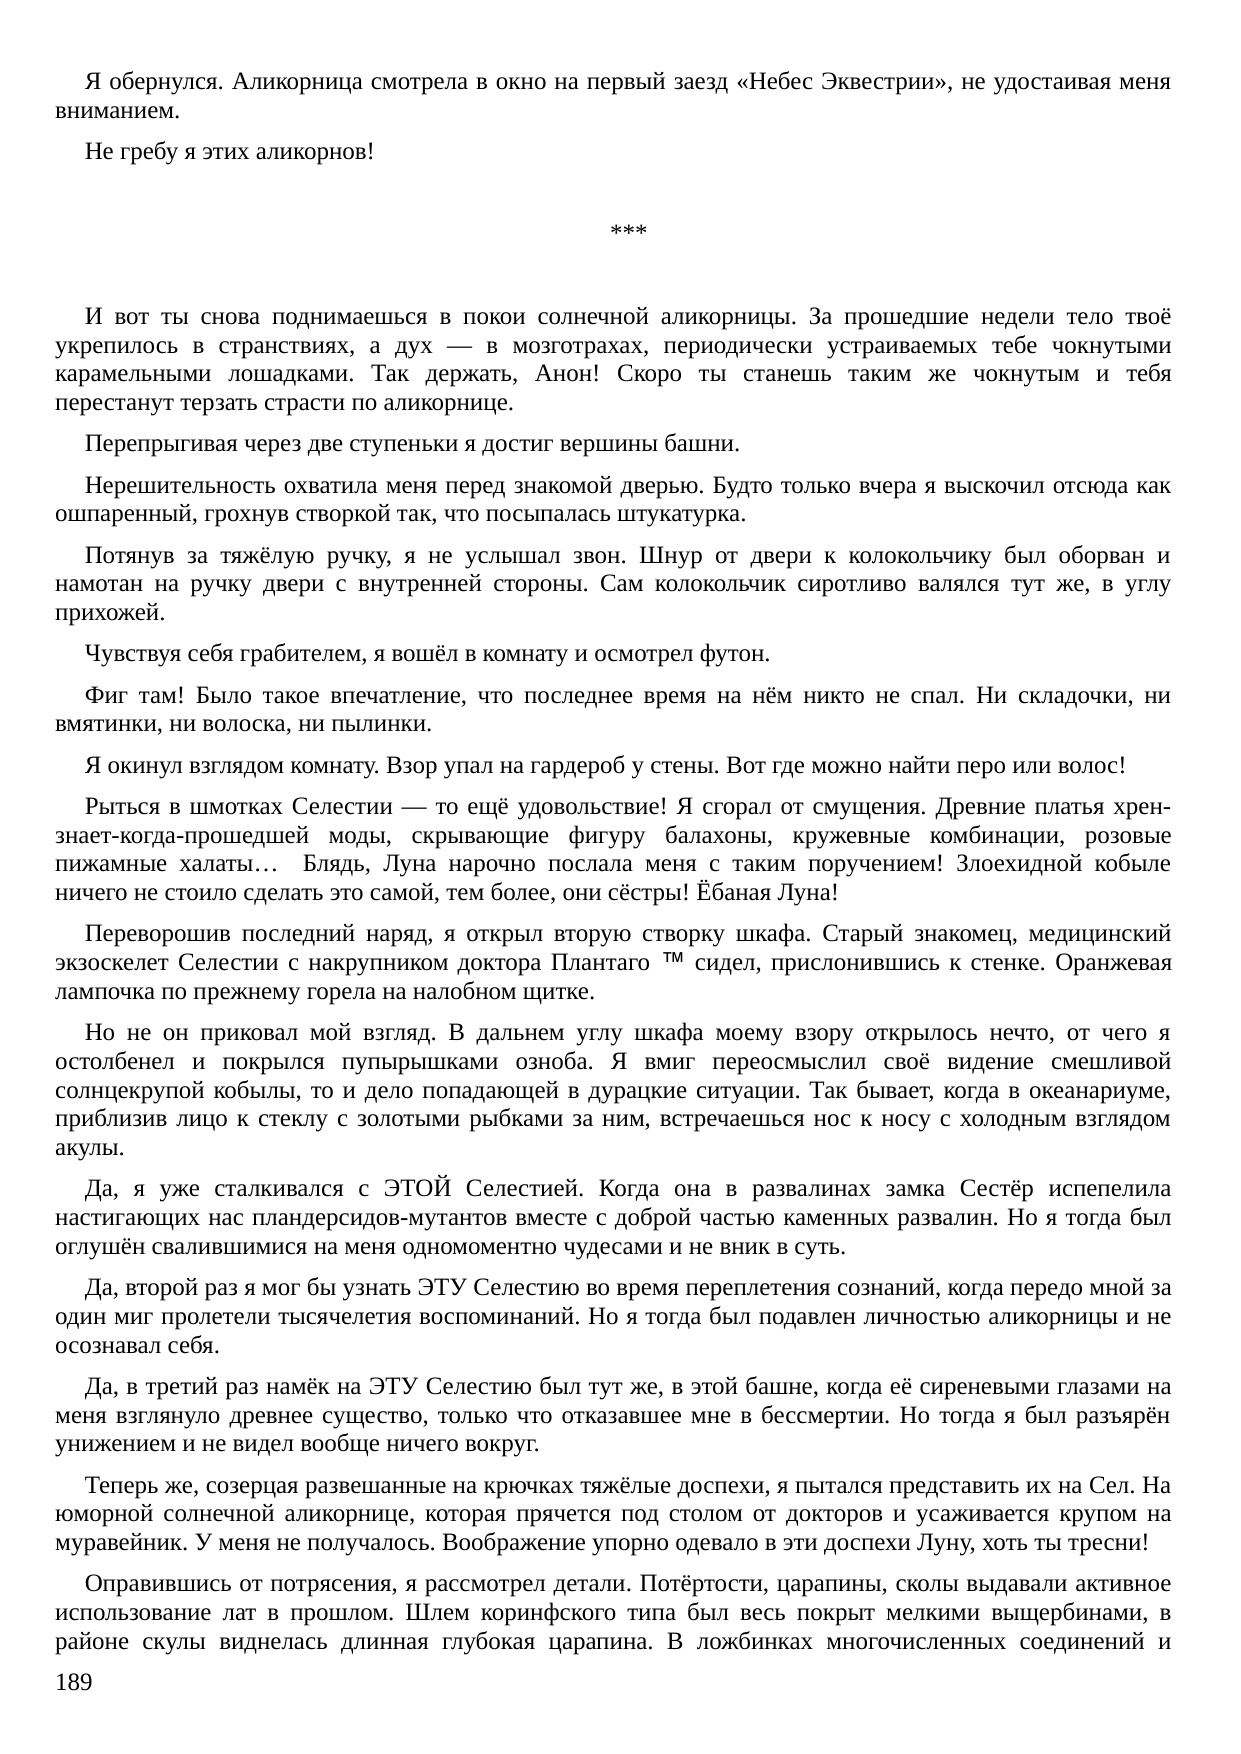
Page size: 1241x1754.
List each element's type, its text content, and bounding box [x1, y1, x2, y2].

text Не гребу я этих аликорнов! [55, 136, 1173, 165]
text Теперь же, созерцая развешанные на крючках тяжёлые доспехи, я пытался представить их на Сел. На юморной солнечной аликорнице, которая прячется под столом от докторов и усаживается крупом на муравейник. У меня не получалось. Воображение упорно одевало в эти доспехи Луну, хоть ты тресни! [55, 1470, 1173, 1556]
text Чувствуя себя грабителем, я вошёл в комнату и осмотрел футон. [55, 638, 1173, 667]
text Я окинул взглядом комнату. Взор упал на гардероб у стены. Вот где можно найти перо или волос! [55, 750, 1173, 778]
text Нерешительность охватила меня перед знакомой дверью. Будто только вчера я выскочил отсюда как ошпаренный, грохнув створкой так, что посыпалась штукатурка. [55, 470, 1173, 527]
text Оправившись от потрясения, я рассмотрел детали. Потёртости, царапины, сколы выдавали активное использование лат в прошлом. Шлем коринфского типа был весь покрыт мелкими выщербинами, в районе скулы виднелась длинная глубокая царапина. В ложбинках многочисленных соединений и [55, 1568, 1173, 1655]
text Но не он приковал мой взгляд. В дальнем углу шкафа моему взору открылось нечто, от чего я остолбенел и покрылся пупырышками озноба. Я вмиг переосмыслил своё видение смешливой солнцекрупой кобылы, то и дело попадающей в дурацкие ситуации. Так бывает, когда в океанариуме, приблизив лицо к стеклу с золотыми рыбками за ним, встречаешься нос к носу с холодным взглядом акулы. [55, 1017, 1173, 1161]
text Да, второй раз я мог бы узнать ЭТУ Селестию во время переплетения сознаний, когда передо мной за один миг пролетели тысячелетия воспоминаний. Но я тогда был подавлен личностью аликорницы и не осознавал себя. [55, 1272, 1173, 1358]
text Фиг там! Было такое впечатление, что последнее время на нём никто не спал. Ни складочки, ни вмятинки, ни волоска, ни пылинки. [55, 680, 1173, 737]
text Переворошив последний наряд, я открыл вторую створку шкафа. Старый знакомец, медицинский экзоскелет Селестии с накрупником доктора Плантаго  сидел, прислонившись к стенке. Оранжевая лампочка по прежнему горела на налобном щитке. [55, 918, 1173, 1005]
text Перепрыгивая через две ступеньки я достиг вершины башни. [55, 428, 1173, 457]
text Я обернулся. Аликорница смотрела в окно на первый заезд «Небес Эквестрии», не удостаивая меня вниманием. [55, 66, 1173, 123]
text Рыться в шмотках Селестии — то ещё удовольствие! Я сгорал от смущения. Древние платья хрен-знает-когда-прошедшей моды, скрывающие фигуру балахоны, кружевные комбинации, розовые пижамные халаты… Блядь, Луна нарочно послала меня с таким поручением! Злоехидной кобыле ничего не стоило сделать это самой, тем более, они сёстры! Ёбаная Луна! [55, 791, 1173, 906]
text Да, в третий раз намёк на ЭТУ Селестию был тут же, в этой башне, когда её сиреневыми глазами на меня взглянуло древнее существо, только что отказавшее мне в бессмертии. Но тогда я был разъярён унижением и не видел вообще ничего вокруг. [55, 1371, 1173, 1457]
text *** [55, 218, 1173, 247]
text Потянув за тяжёлую ручку, я не услышал звон. Шнур от двери к колокольчику был оборван и намотан на ручку двери с внутренней стороны. Сам колокольчик сиротливо валялся тут же, в углу прихожей. [55, 540, 1173, 626]
text Да, я уже сталкивался с ЭТОЙ Селестией. Когда она в развалинах замка Сестёр испепелила настигающих нас пландерсидов-мутантов вместе с доброй частью каменных развалин. Но я тогда был оглушён свалившимися на меня одномоментно чудесами и не вник в суть. [55, 1173, 1173, 1260]
text И вот ты снова поднимаешься в покои солнечной аликорницы. За прошедшие недели тело твоё укрепилось в странствиях, а дух — в мозготрахах, периодически устраиваемых тебе чокнутыми карамельными лошадками. Так держать, Анон! Скоро ты станешь таким же чокнутым и тебя перестанут терзать страсти по аликорнице. [55, 301, 1173, 416]
